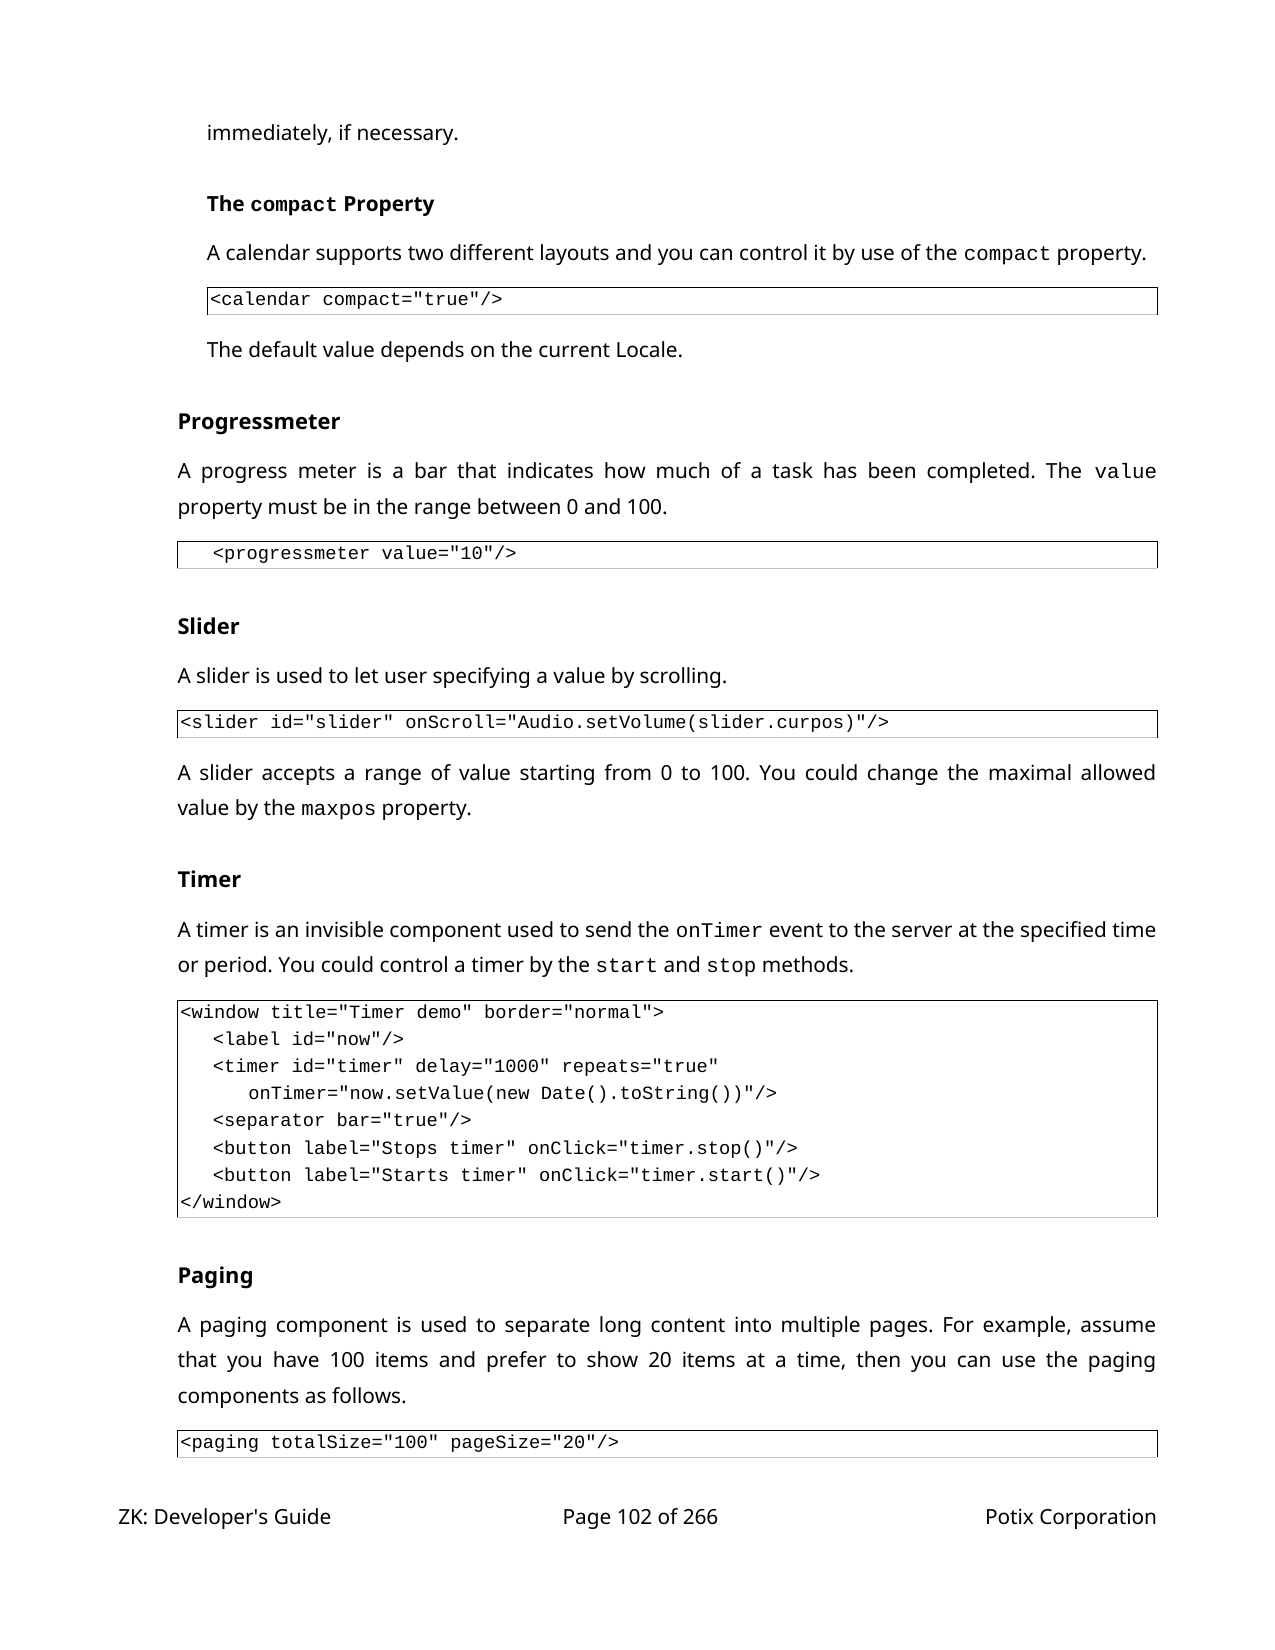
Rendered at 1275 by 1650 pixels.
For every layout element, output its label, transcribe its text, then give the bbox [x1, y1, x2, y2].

text A slider is used to let user specifying a value by scrolling. [177, 661, 1157, 689]
subtitle Progressmeter [177, 406, 1157, 436]
text A timer is an invisible component used to send the onTimer event to the server at the specified time or period. You could control a timer by the start and stop methods. [177, 915, 1157, 979]
subtitle Slider [177, 611, 1157, 641]
text immediately, if necessary. [207, 118, 1157, 146]
text A calendar supports two different layouts and you can control it by use of the compact property. [207, 238, 1157, 267]
subtitle The compact Property [207, 189, 1157, 217]
text The default value depends on the current Locale. [207, 335, 1157, 363]
text <separator bar="true"/> [178, 1108, 1157, 1133]
text <window title="Timer demo" border="normal"> [178, 1001, 1157, 1024]
subtitle Paging [177, 1260, 1157, 1290]
text <timer id="timer" delay="1000" repeats="true" [178, 1054, 1157, 1078]
subtitle Timer [177, 864, 1157, 894]
text </window> [178, 1190, 1157, 1217]
text <slider id="slider" onScroll="Audio.setVolume(slider.curpos)"/> [178, 711, 1157, 737]
text A paging component is used to separate long content into multiple pages. For example, assume that you have 100 items and prefer to show 20 items at a time, then you can use the paging components as follows. [177, 1310, 1157, 1409]
text <label id="now"/> [178, 1027, 1157, 1051]
text <button label="Starts timer" onClick="timer.start()"/> [178, 1163, 1157, 1187]
text <calendar compact="true"/> [208, 288, 1157, 314]
text <progressmeter value="10"/> [178, 542, 1157, 568]
text A slider accepts a range of value starting from 0 to 100. You could change the maximal allowed value by the maxpos property. [177, 758, 1157, 822]
text <button label="Stops timer" onClick="timer.stop()"/> [178, 1136, 1157, 1160]
text A progress meter is a bar that indicates how much of a task has been completed. The value property must be in the range between 0 and 100. [177, 456, 1157, 520]
text <paging totalSize="100" pageSize="20"/> [178, 1431, 1157, 1457]
text onTimer="now.setValue(new Date().toString())"/> [178, 1081, 1157, 1105]
